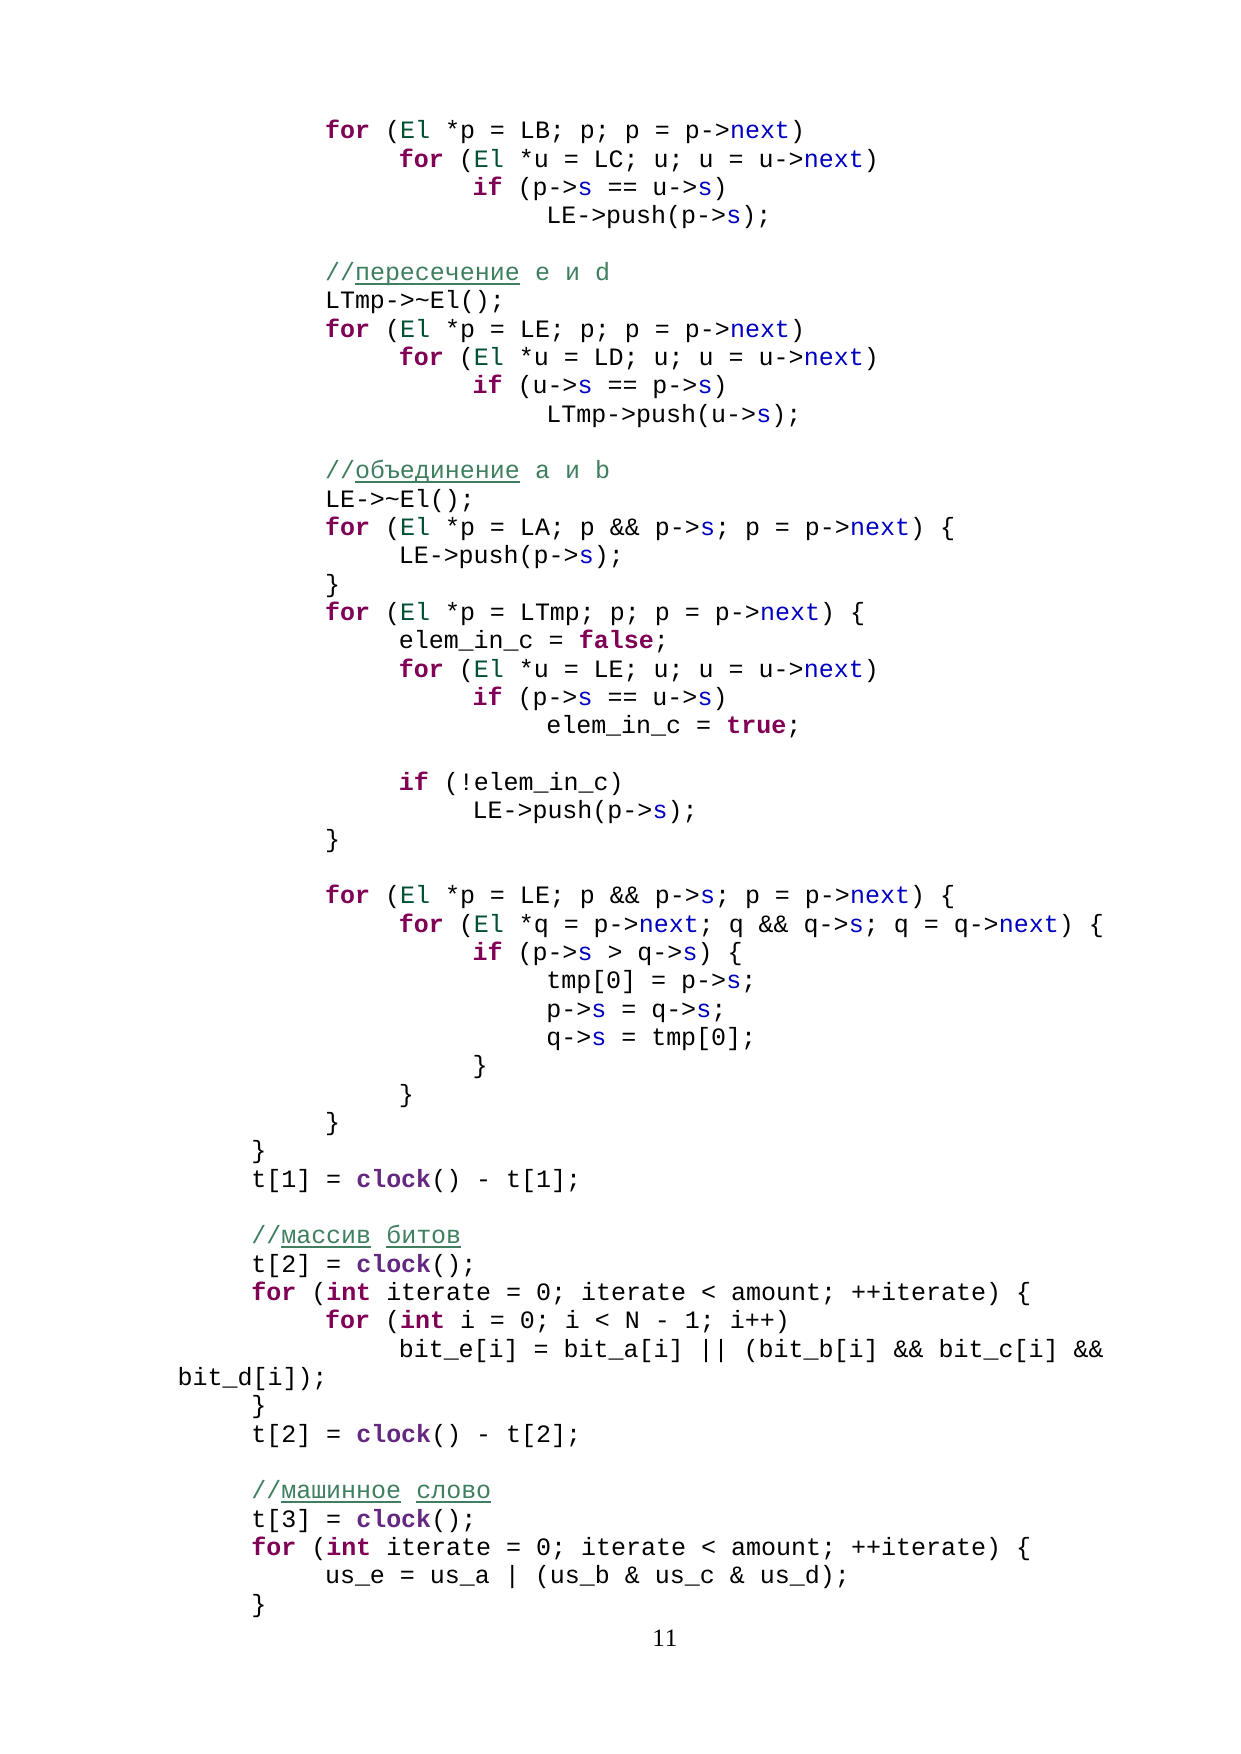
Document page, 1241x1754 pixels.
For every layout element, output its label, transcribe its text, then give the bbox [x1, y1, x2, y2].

text //объединение a и b [177, 458, 1152, 486]
text elem_in_c = true; [177, 713, 1152, 741]
text for (El *u = LE; u; u = u->next) [177, 656, 1152, 685]
text if (p->s == u->s) [177, 685, 1152, 713]
text for (El *p = LTmp; p; p = p->next) { [177, 600, 1152, 628]
text if (!elem_in_c) [177, 770, 1152, 798]
text tmp[0] = p->s; [177, 968, 1152, 996]
text } [177, 1081, 1152, 1110]
text if (p->s == u->s) [177, 175, 1152, 203]
text } [177, 1393, 1152, 1421]
text p->s = q->s; [177, 996, 1152, 1025]
text LE->push(p->s); [177, 543, 1152, 571]
text bit_e[i] = bit_a[i] || (bit_b[i] && bit_c[i] && bit_d[i]); [177, 1336, 1152, 1393]
text } [177, 1591, 1152, 1620]
text for (int iterate = 0; iterate < amount; ++iterate) { [177, 1280, 1152, 1308]
text LE->push(p->s); [177, 203, 1152, 231]
text LE->push(p->s); [177, 798, 1152, 826]
text } [177, 1053, 1152, 1081]
text for (El *p = LE; p && p->s; p = p->next) { [177, 883, 1152, 911]
text } [177, 1138, 1152, 1166]
text for (int iterate = 0; iterate < amount; ++iterate) { [177, 1535, 1152, 1563]
text LTmp->~El(); [177, 288, 1152, 316]
text for (El *u = LD; u; u = u->next) [177, 345, 1152, 373]
text for (El *q = p->next; q && q->s; q = q->next) { [177, 911, 1152, 940]
text for (El *p = LB; p; p = p->next) [177, 118, 1152, 146]
text for (int i = 0; i < N - 1; i++) [177, 1308, 1152, 1336]
text LE->~El(); [177, 486, 1152, 515]
text t[2] = clock() - t[2]; [177, 1421, 1152, 1450]
text //пересечение e и d [177, 260, 1152, 288]
text elem_in_c = false; [177, 628, 1152, 656]
text t[2] = clock(); [177, 1251, 1152, 1280]
text q->s = tmp[0]; [177, 1025, 1152, 1053]
text us_e = us_a | (us_b & us_c & us_d); [177, 1563, 1152, 1591]
text LTmp->push(u->s); [177, 401, 1152, 430]
text } [177, 571, 1152, 600]
text for (El *p = LA; p && p->s; p = p->next) { [177, 515, 1152, 543]
text if (u->s == p->s) [177, 373, 1152, 401]
text t[3] = clock(); [177, 1506, 1152, 1535]
text } [177, 1110, 1152, 1138]
text } [177, 826, 1152, 855]
text for (El *p = LE; p; p = p->next) [177, 316, 1152, 345]
text //массив битов [177, 1223, 1152, 1251]
text t[1] = clock() - t[1]; [177, 1166, 1152, 1195]
text //машинное слово [177, 1478, 1152, 1506]
text for (El *u = LC; u; u = u->next) [177, 146, 1152, 175]
text if (p->s > q->s) { [177, 940, 1152, 968]
